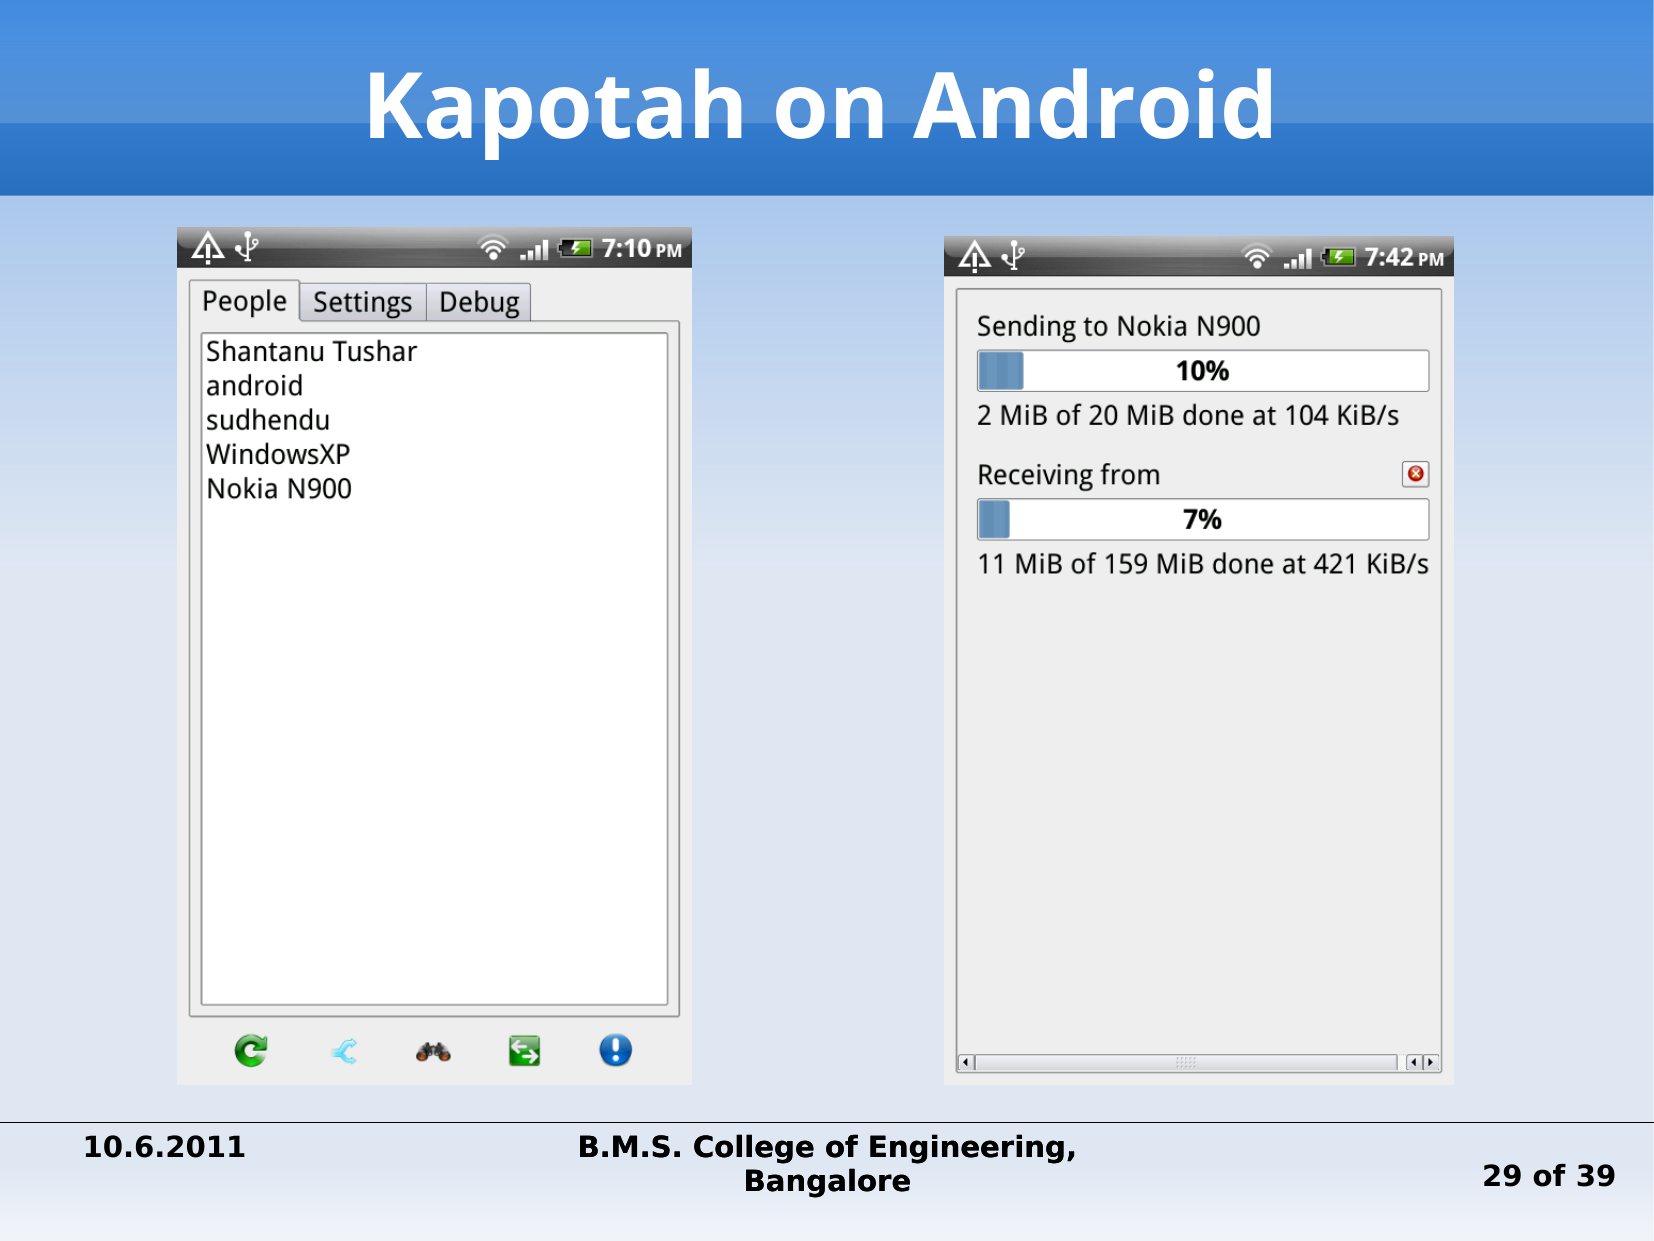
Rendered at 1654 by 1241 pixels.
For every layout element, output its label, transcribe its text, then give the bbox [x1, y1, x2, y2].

picture [0, 1123, 1654, 1241]
title Kapotah on Android [76, 0, 1565, 208]
picture [0, 0, 1654, 1122]
